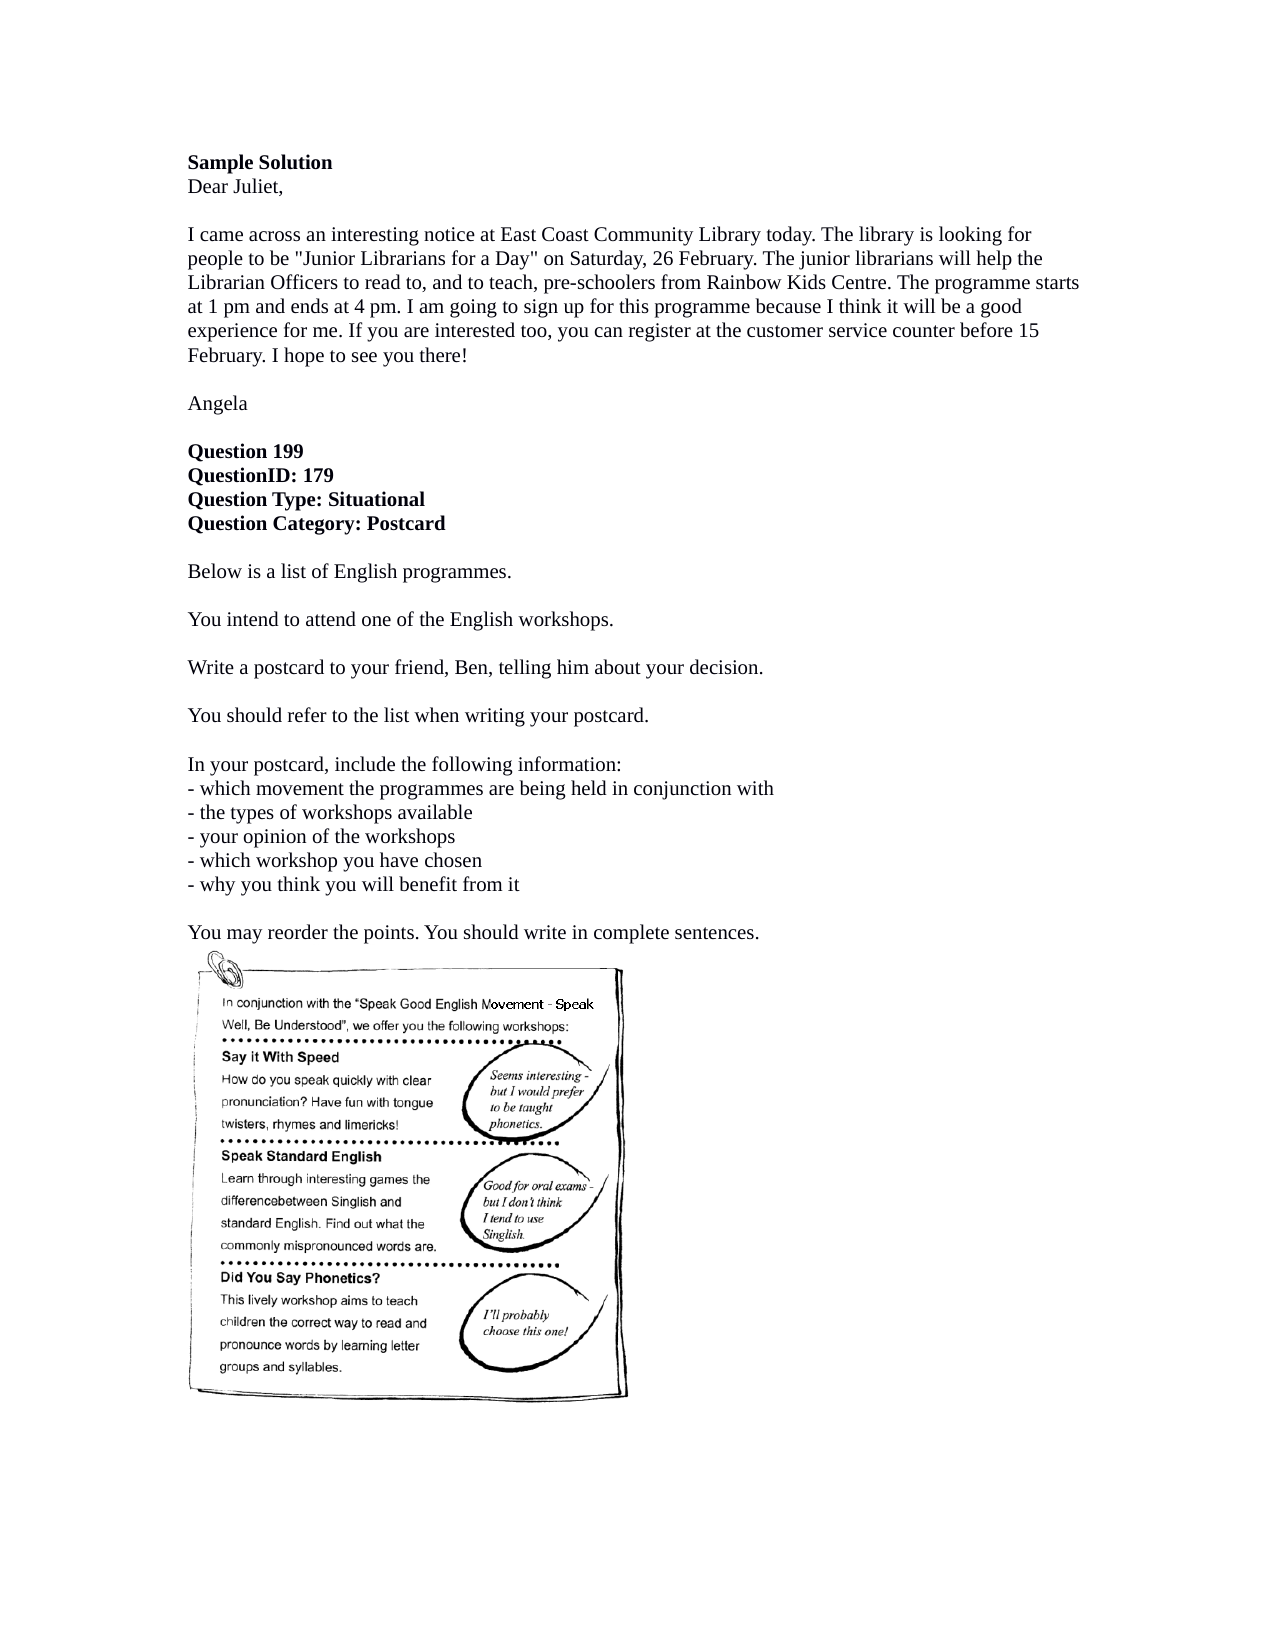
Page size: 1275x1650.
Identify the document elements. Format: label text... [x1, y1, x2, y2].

text Question 199 [187, 439, 1087, 463]
text QuestionID: 179 [187, 463, 1087, 487]
text - your opinion of the workshops [187, 824, 1087, 848]
picture [187, 944, 634, 1406]
text - which movement the programmes are being held in conjunction with [187, 776, 1087, 800]
text Below is a list of English programmes. [187, 559, 1087, 583]
text You should refer to the list when writing your postcard. [187, 703, 1087, 727]
text Angela [187, 391, 1087, 415]
text Write a postcard to your friend, Ben, telling him about your decision. [187, 655, 1087, 679]
text - the types of workshops available [187, 800, 1087, 824]
text You may reorder the points. You should write in complete sentences. [187, 920, 1087, 944]
text In your postcard, include the following information: [187, 752, 1087, 776]
text Question Category: Postcard [187, 511, 1087, 535]
text - why you think you will benefit from it [187, 872, 1087, 896]
text Sample Solution [187, 150, 1087, 174]
text Question Type: Situational [187, 487, 1087, 511]
text You intend to attend one of the English workshops. [187, 607, 1087, 631]
text Dear Juliet, [187, 174, 1087, 198]
text - which workshop you have chosen [187, 848, 1087, 872]
text I came across an interesting notice at East Coast Community Library today. The library is looking for people to be "Junior Librarians for a Day" on Saturday, 26 February. The junior librarians will help the Librarian Officers to read to, and to teach, pre-schoolers from Rainbow Kids Centre. The programme starts at 1 pm and ends at 4 pm. I am going to sign up for this programme because I think it will be a good experience for me. If you are interested too, you can register at the customer service counter before 15 February. I hope to see you there! [187, 222, 1087, 367]
